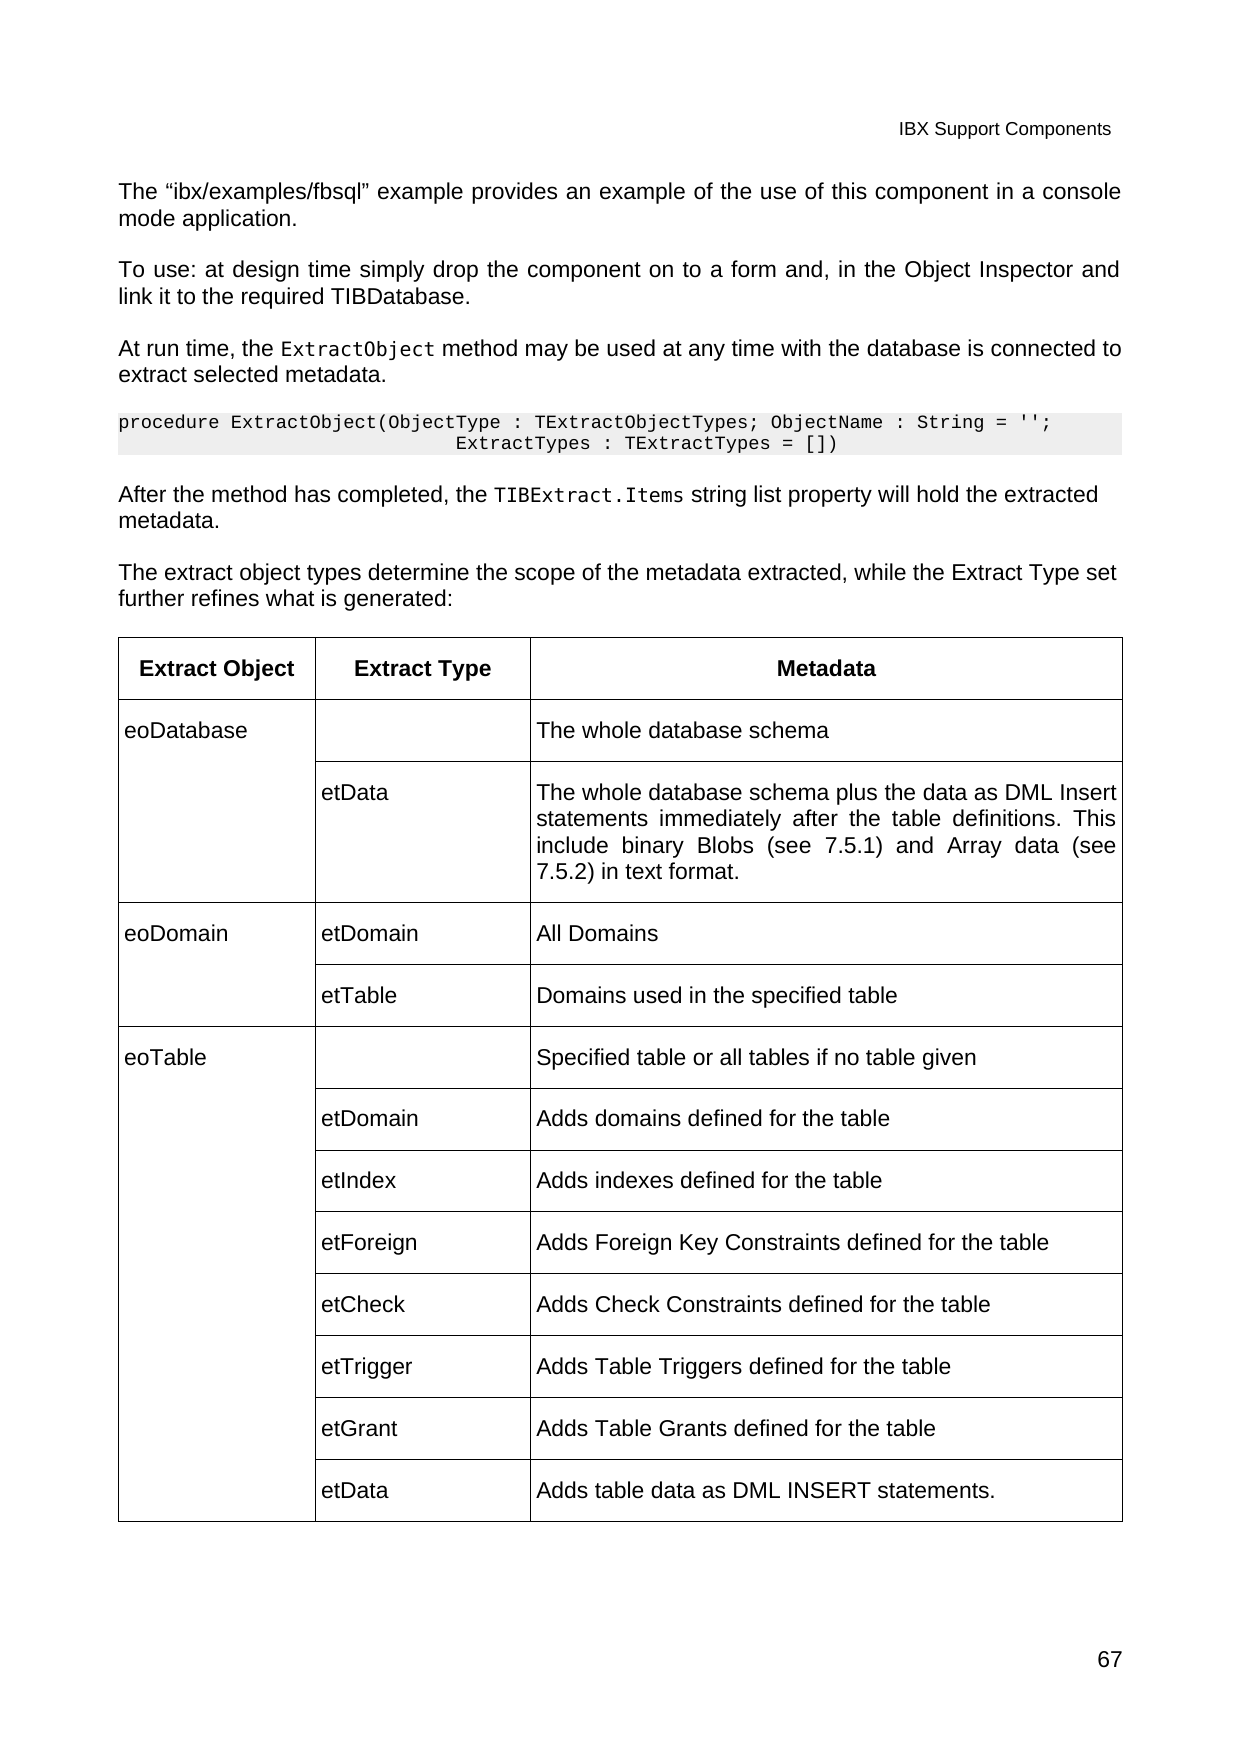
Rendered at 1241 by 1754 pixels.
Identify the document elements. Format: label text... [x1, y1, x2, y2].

table_cell etGrant [316, 1398, 530, 1459]
text The extract object types determine the scope of the metadata extracted, while the Extract Type set further refines what is generated: [118, 559, 1122, 612]
table_cell etIndex [316, 1151, 530, 1211]
text At run time, the ExtractObject method may be used at any time with the database is connected to extract selected metadata. [118, 334, 1122, 387]
table_header Extract Object [119, 638, 315, 699]
table_cell The whole database schema plus the data as DML Insert statements immediately after the table definitions. This include binary Blobs (see 7.5.1) and Array data (see 7.5.2) in text format. [531, 762, 1122, 902]
table_cell Adds domains defined for the table [531, 1089, 1122, 1149]
table_cell Specified table or all tables if no table given [531, 1027, 1122, 1088]
table_cell Adds indexes defined for the table [531, 1151, 1122, 1211]
text The “ibx/examples/fbsql” example provides an example of the use of this component in a console mode application. [118, 178, 1122, 231]
table_cell etTable [316, 965, 530, 1026]
table_cell [316, 1027, 530, 1088]
table_cell etData [316, 1460, 530, 1521]
table_header Metadata [531, 638, 1122, 699]
table_cell All Domains [531, 903, 1122, 964]
table_cell eoDatabase [119, 700, 315, 902]
table_cell [316, 700, 530, 761]
table_header Extract Type [316, 638, 530, 699]
table_cell etData [316, 762, 530, 902]
table_cell etDomain [316, 903, 530, 964]
table_cell etForeign [316, 1212, 530, 1273]
table_cell Adds Table Grants defined for the table [531, 1398, 1122, 1459]
table_cell Adds Check Constraints defined for the table [531, 1274, 1122, 1335]
table_cell etCheck [316, 1274, 530, 1335]
table_cell Adds Table Triggers defined for the table [531, 1336, 1122, 1397]
table_cell Domains used in the specified table [531, 965, 1122, 1026]
table_cell eoTable [119, 1027, 315, 1521]
text ExtractTypes : TExtractTypes = []) [118, 434, 1122, 455]
text To use: at design time simply drop the component on to a form and, in the Object Inspector and link it to the required TIBDatabase. [118, 256, 1122, 309]
text procedure ExtractObject(ObjectType : TExtractObjectTypes; ObjectName : String = ''; [118, 413, 1122, 434]
table_cell etDomain [316, 1089, 530, 1149]
table_cell eoDomain [119, 903, 315, 1026]
table_cell etTrigger [316, 1336, 530, 1397]
table_cell Adds Foreign Key Constraints defined for the table [531, 1212, 1122, 1273]
text After the method has completed, the TIBExtract.Items string list property will hold the extracted metadata. [118, 481, 1122, 533]
table_cell The whole database schema [531, 700, 1122, 761]
table_cell Adds table data as DML INSERT statements. [531, 1460, 1122, 1521]
